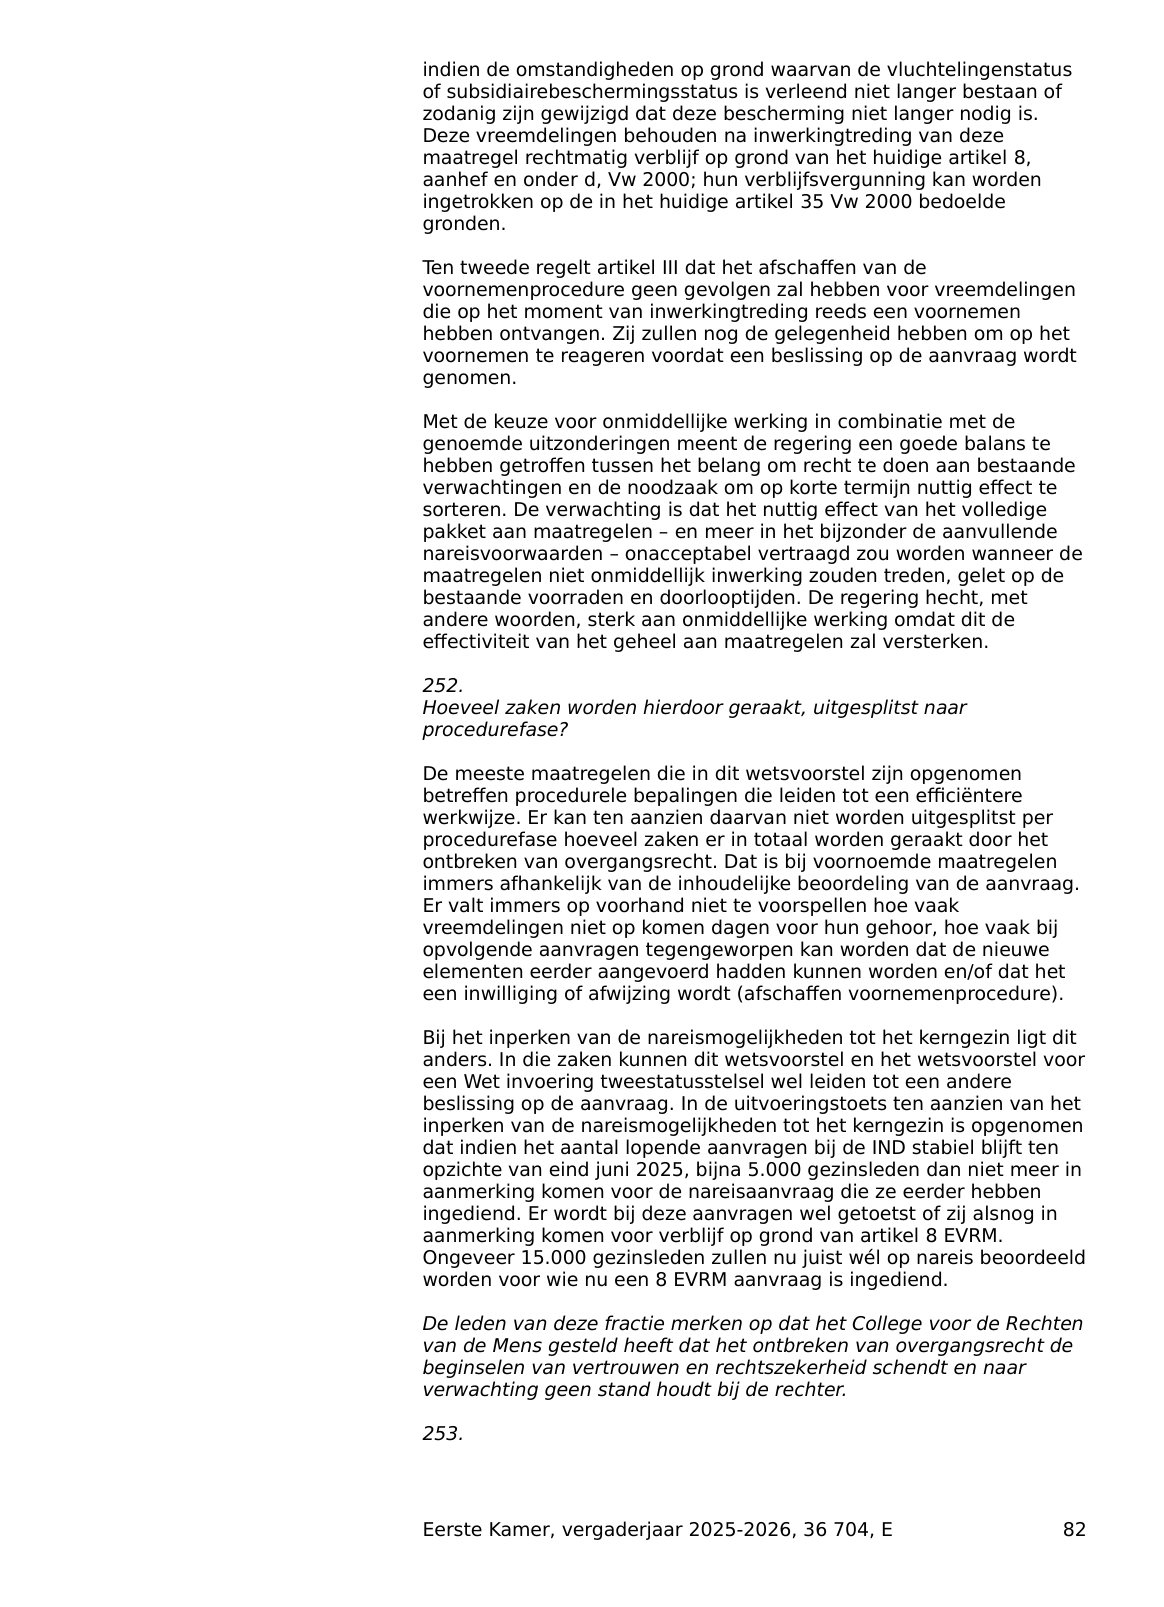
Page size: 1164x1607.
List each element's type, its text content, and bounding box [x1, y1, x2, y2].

text Met de keuze voor onmiddellijke werking in combinatie met de genoemde uitzonderingen meent de regering een goede balans te hebben getroffen tussen het belang om recht te doen aan bestaande verwachtingen en de noodzaak om op korte termijn nuttig effect te sorteren. De verwachting is dat het nuttig effect van het volledige pakket aan maatregelen – en meer in het bijzonder de aanvullende nareisvoorwaarden – onacceptabel vertraagd zou worden wanneer de maatregelen niet onmiddellijk inwerking zouden treden, gelet op de bestaande voorraden en doorlooptijden. De regering hecht, met andere woorden, sterk aan onmiddellijke werking omdat dit de effectiviteit van het geheel aan maatregelen zal versterken. [422, 411, 1087, 653]
text indien de omstandigheden op grond waarvan de vluchtelingenstatus of subsidiairebeschermingsstatus is verleend niet langer bestaan of zodanig zijn gewijzigd dat deze bescherming niet langer nodig is. Deze vreemdelingen behouden na inwerkingtreding van deze maatregel rechtmatig verblijf op grond van het huidige artikel 8, aanhef en onder d, Vw 2000; hun verblijfsvergunning kan worden ingetrokken op de in het huidige artikel 35 Vw 2000 bedoelde gronden. [422, 59, 1087, 235]
text De leden van deze fractie merken op dat het College voor de Rechten van de Mens gesteld heeft dat het ontbreken van overgangsrecht de beginselen van vertrouwen en rechtszekerheid schendt en naar verwachting geen stand houdt bij de rechter. [422, 1313, 1087, 1401]
text Bij het inperken van de nareismogelijkheden tot het kerngezin ligt dit anders. In die zaken kunnen dit wetsvoorstel en het wetsvoorstel voor een Wet invoering tweestatusstelsel wel leiden tot een andere beslissing op de aanvraag. In de uitvoeringstoets ten aanzien van het inperken van de nareismogelijkheden tot het kerngezin is opgenomen dat indien het aantal lopende aanvragen bij de IND stabiel blijft ten opzichte van eind juni 2025, bijna 5.000 gezinsleden dan niet meer in aanmerking komen voor de nareisaanvraag die ze eerder hebben ingediend. Er wordt bij deze aanvragen wel getoetst of zij alsnog in aanmerking komen voor verblijf op grond van artikel 8 EVRM. Ongeveer 15.000 gezinsleden zullen nu juist wél op nareis beoordeeld worden voor wie nu een 8 EVRM aanvraag is ingediend. [422, 1027, 1087, 1291]
text Ten tweede regelt artikel III dat het afschaffen van de voornemenprocedure geen gevolgen zal hebben voor vreemdelingen die op het moment van inwerkingtreding reeds een voornemen hebben ontvangen. Zij zullen nog de gelegenheid hebben om op het voornemen te reageren voordat een beslissing op de aanvraag wordt genomen. [422, 257, 1087, 389]
text Hoeveel zaken worden hierdoor geraakt, uitgesplitst naar procedurefase? [422, 697, 1087, 741]
text De meeste maatregelen die in dit wetsvoorstel zijn opgenomen betreffen procedurele bepalingen die leiden tot een efficiëntere werkwijze. Er kan ten aanzien daarvan niet worden uitgesplitst per procedurefase hoeveel zaken er in totaal worden geraakt door het ontbreken van overgangsrecht. Dat is bij voornoemde maatregelen immers afhankelijk van de inhoudelijke beoordeling van de aanvraag. Er valt immers op voorhand niet te voorspellen hoe vaak vreemdelingen niet op komen dagen voor hun gehoor, hoe vaak bij opvolgende aanvragen tegengeworpen kan worden dat de nieuwe elementen eerder aangevoerd hadden kunnen worden en/of dat het een inwilliging of afwijzing wordt (afschaffen voornemenprocedure). [422, 763, 1087, 1005]
text 252. [422, 675, 1087, 697]
text 253. [422, 1423, 1087, 1445]
